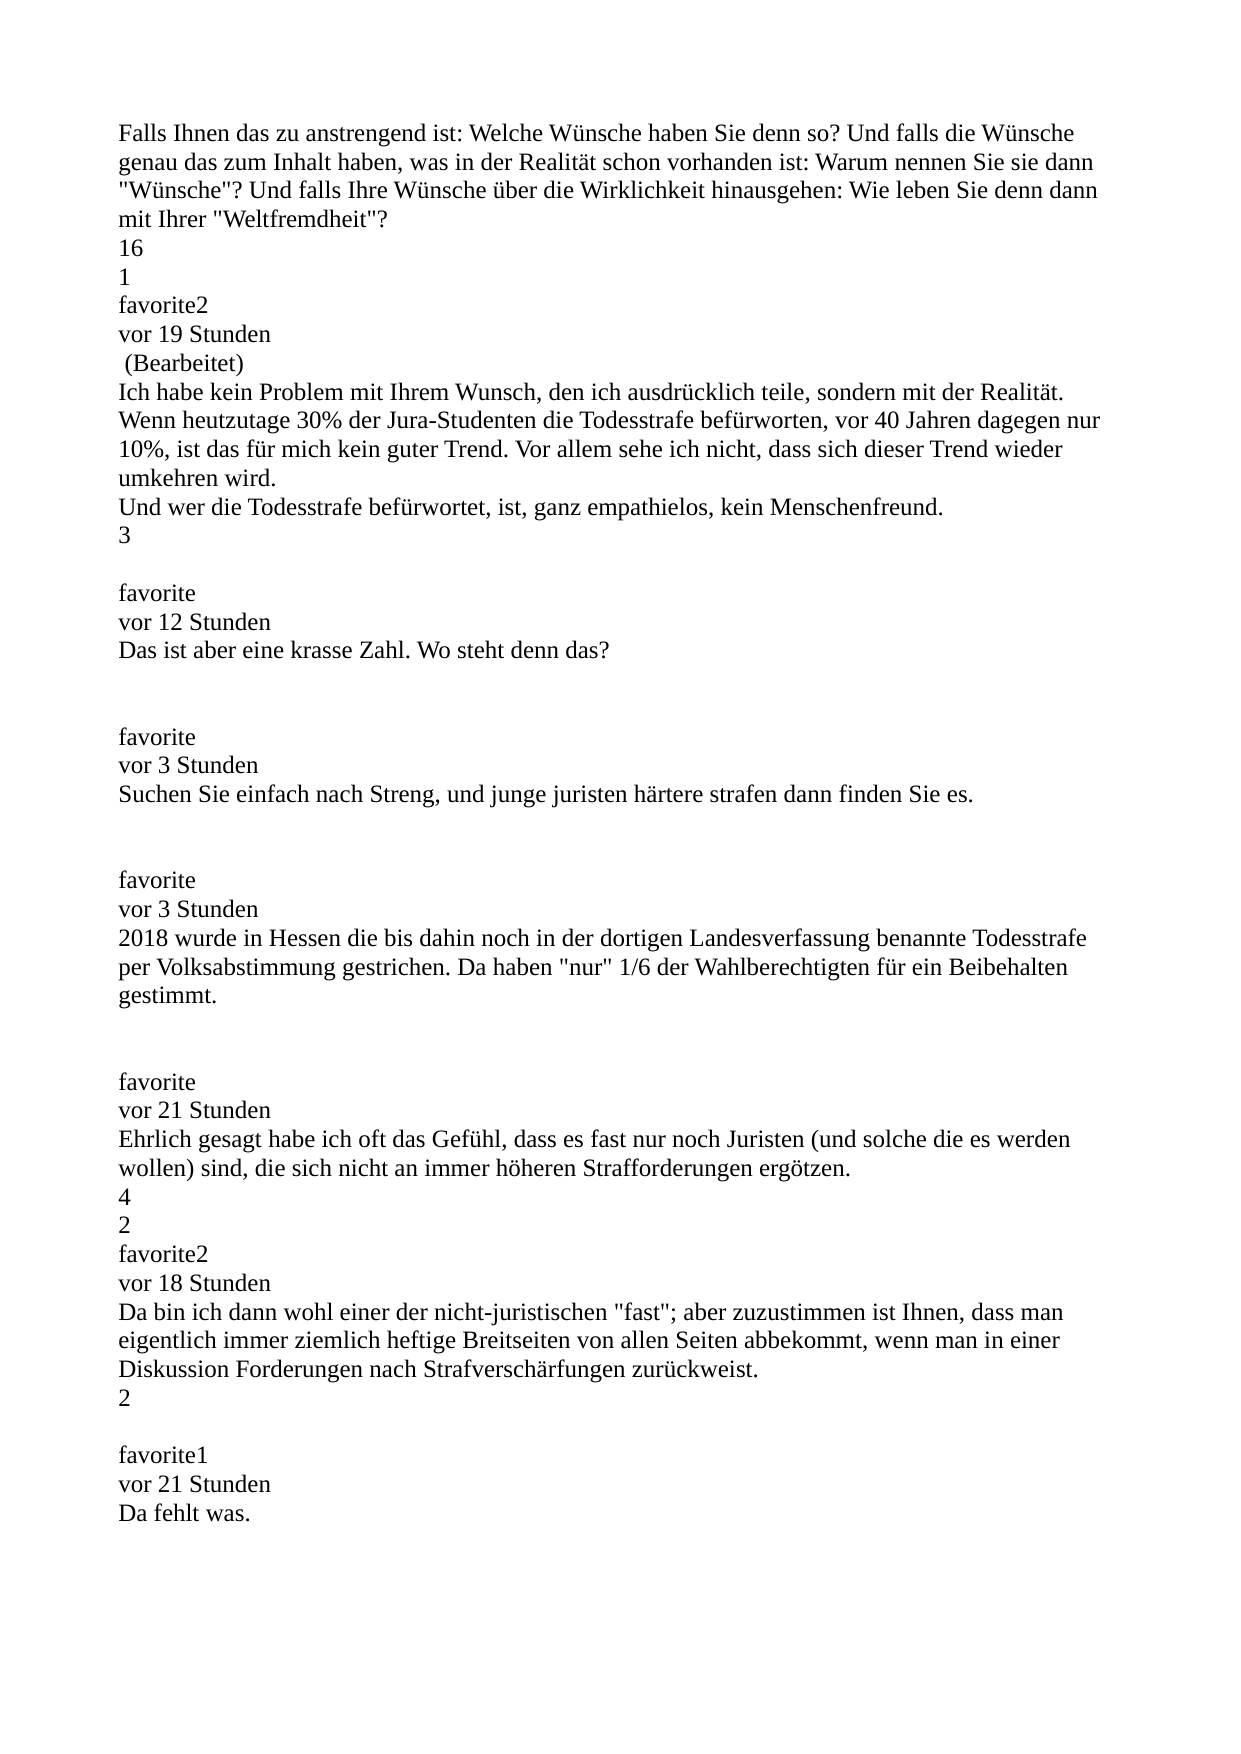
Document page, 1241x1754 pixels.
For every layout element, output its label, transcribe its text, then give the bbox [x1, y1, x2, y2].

text vor 3 Stunden [118, 894, 1122, 923]
text 2 [118, 1383, 1122, 1412]
text 3 [118, 521, 1122, 549]
text 2018 wurde in Hessen die bis dahin noch in der dortigen Landesverfassung benannte Todesstrafe per Volksabstimmung gestrichen. Da haben "nur" 1/6 der Wahlberechtigten für ein Beibehalten gestimmt. [118, 923, 1122, 1009]
text vor 3 Stunden [118, 751, 1122, 779]
text Und wer die Todesstrafe befürwortet, ist, ganz empathielos, kein Menschenfreund. [118, 492, 1122, 521]
text Falls Ihnen das zu anstrengend ist: Welche Wünsche haben Sie denn so? Und falls die Wünsche genau das zum Inhalt haben, was in der Realität schon vorhanden ist: Warum nennen Sie sie dann "Wünsche"? Und falls Ihre Wünsche über die Wirklichkeit hinausgehen: Wie leben Sie denn dann mit Ihrer "Weltfremdheit"? [118, 118, 1122, 233]
text Da bin ich dann wohl einer der nicht-juristischen "fast"; aber zuzustimmen ist Ihnen, dass man eigentlich immer ziemlich heftige Breitseiten von allen Seiten abbekommt, wenn man in einer Diskussion Forderungen nach Strafverschärfungen zurückweist. [118, 1297, 1122, 1383]
text favorite [118, 866, 1122, 894]
text vor 21 Stunden [118, 1469, 1122, 1498]
text favorite [118, 722, 1122, 751]
text 1 [118, 262, 1122, 291]
text favorite2 [118, 291, 1122, 319]
text vor 18 Stunden [118, 1268, 1122, 1297]
text 16 [118, 233, 1122, 262]
text favorite2 [118, 1239, 1122, 1268]
text 2 [118, 1211, 1122, 1239]
text Das ist aber eine krasse Zahl. Wo steht denn das? [118, 636, 1122, 664]
text vor 21 Stunden [118, 1096, 1122, 1124]
text vor 12 Stunden [118, 607, 1122, 636]
text Suchen Sie einfach nach Streng, und junge juristen härtere strafen dann finden Sie es. [118, 779, 1122, 808]
text Da fehlt was. [118, 1498, 1122, 1527]
text (Bearbeitet) [118, 348, 1122, 377]
text Ehrlich gesagt habe ich oft das Gefühl, dass es fast nur noch Juristen (und solche die es werden wollen) sind, die sich nicht an immer höheren Strafforderungen ergötzen. [118, 1124, 1122, 1182]
text Ich habe kein Problem mit Ihrem Wunsch, den ich ausdrücklich teile, sondern mit der Realität. Wenn heutzutage 30% der Jura-Studenten die Todesstrafe befürworten, vor 40 Jahren dagegen nur 10%, ist das für mich kein guter Trend. Vor allem sehe ich nicht, dass sich dieser Trend wieder umkehren wird. [118, 377, 1122, 492]
text favorite [118, 578, 1122, 607]
text favorite [118, 1067, 1122, 1096]
text vor 19 Stunden [118, 319, 1122, 348]
text favorite1 [118, 1441, 1122, 1469]
text 4 [118, 1182, 1122, 1211]
